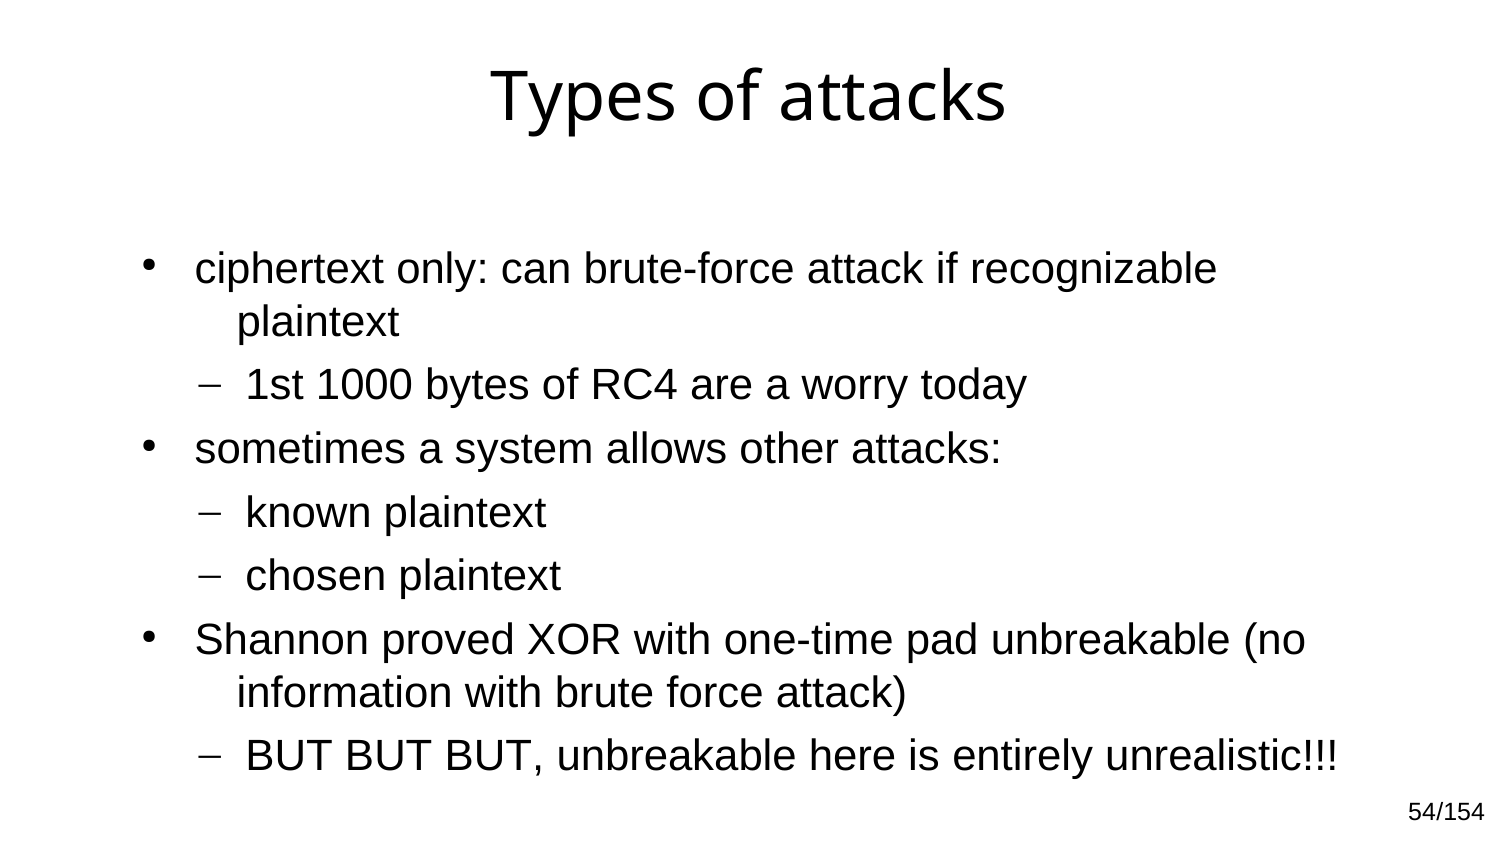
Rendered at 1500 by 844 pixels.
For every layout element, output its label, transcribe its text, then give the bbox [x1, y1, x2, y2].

title Types of attacks [119, 23, 1379, 163]
list ciphertext only: can brute-force attack if recognizable plaintext 1st 1000 bytes of RC4 are a worry today sometimes a system allows other attacks: known plaintext chosen plaintext Shannon proved XOR with one-time pad unbreakable (no information with brute force attack) BUT BUT BUT, unbreakable here is entirely unrealistic!!! [123, 239, 1383, 832]
